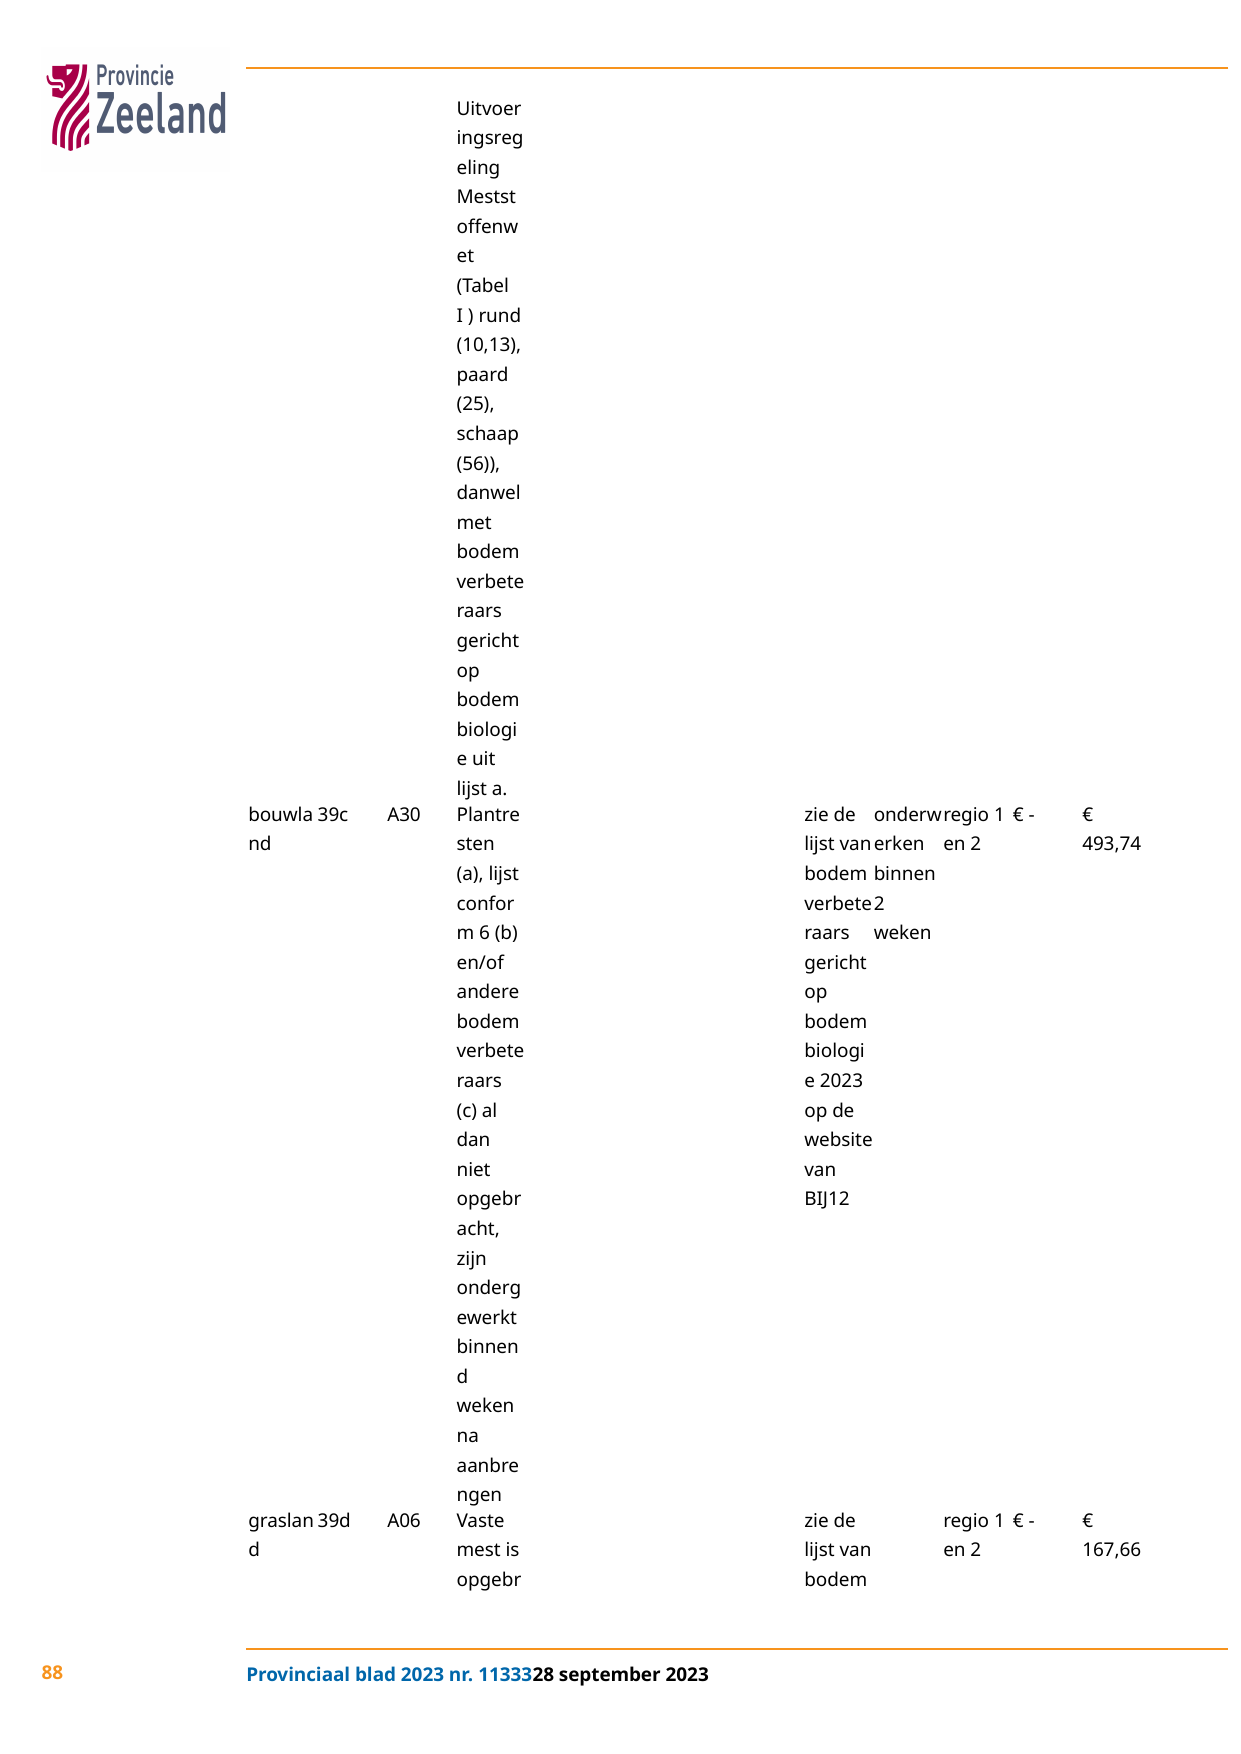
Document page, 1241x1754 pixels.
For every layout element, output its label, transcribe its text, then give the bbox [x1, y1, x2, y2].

table_cell [665, 1507, 734, 1592]
table_cell € 167,66 [1082, 1507, 1152, 1592]
table_cell [318, 95, 387, 801]
table_cell zie de lijst van bodemverbeteraars gericht op bodembiologie 2023 op de website van BIJ12 [804, 801, 873, 1507]
table_cell Uitvoeringsregeling Meststoffenwet (Tabel I ) rund (10,13), paard (25), schaap (56)), danwel met bodemverbeteraars gericht op bodembiologie uit lijst a. [456, 95, 526, 801]
table_cell € - [1013, 801, 1082, 1507]
table_cell [526, 801, 596, 1507]
table_cell € - [1013, 1507, 1082, 1592]
table_cell regio 1 en 2 [943, 1507, 1013, 1592]
table_cell 39c [318, 801, 387, 1507]
table_cell A06 [387, 1507, 456, 1592]
table_cell Plantresten (a), lijst conform 6 (b) en/of andere bodemverbeteraars (c) al dan niet opgebracht, zijn ondergewerkt binnen d weken na aanbrengen [456, 801, 526, 1507]
table_cell [596, 1507, 665, 1592]
table_cell bouwland [248, 801, 317, 1507]
table_cell [735, 801, 804, 1507]
table_cell [596, 95, 665, 801]
table_cell [665, 801, 734, 1507]
table_cell [874, 1507, 943, 1592]
table_cell [526, 1507, 596, 1592]
table_cell [735, 95, 804, 801]
table_cell [526, 95, 596, 801]
table_cell [387, 95, 456, 801]
table_cell regio 1 en 2 [943, 801, 1013, 1507]
picture [41, 47, 231, 172]
table_cell € 493,74 [1082, 801, 1152, 1507]
table_cell 39d [318, 1507, 387, 1592]
table_cell onderwerken binnen 2 weken [874, 801, 943, 1507]
table_cell [1013, 95, 1082, 801]
table_cell [665, 95, 734, 801]
table_cell [804, 95, 873, 801]
table_cell [874, 95, 943, 801]
table_cell [735, 1507, 804, 1592]
table_cell [1082, 95, 1152, 801]
table_cell Vaste mest is opgebr [456, 1507, 526, 1592]
table_cell A30 [387, 801, 456, 1507]
table_cell [943, 95, 1013, 801]
table_cell [596, 801, 665, 1507]
table_cell zie de lijst van bodem [804, 1507, 873, 1592]
table_cell [248, 95, 317, 801]
table_cell grasland [248, 1507, 317, 1592]
